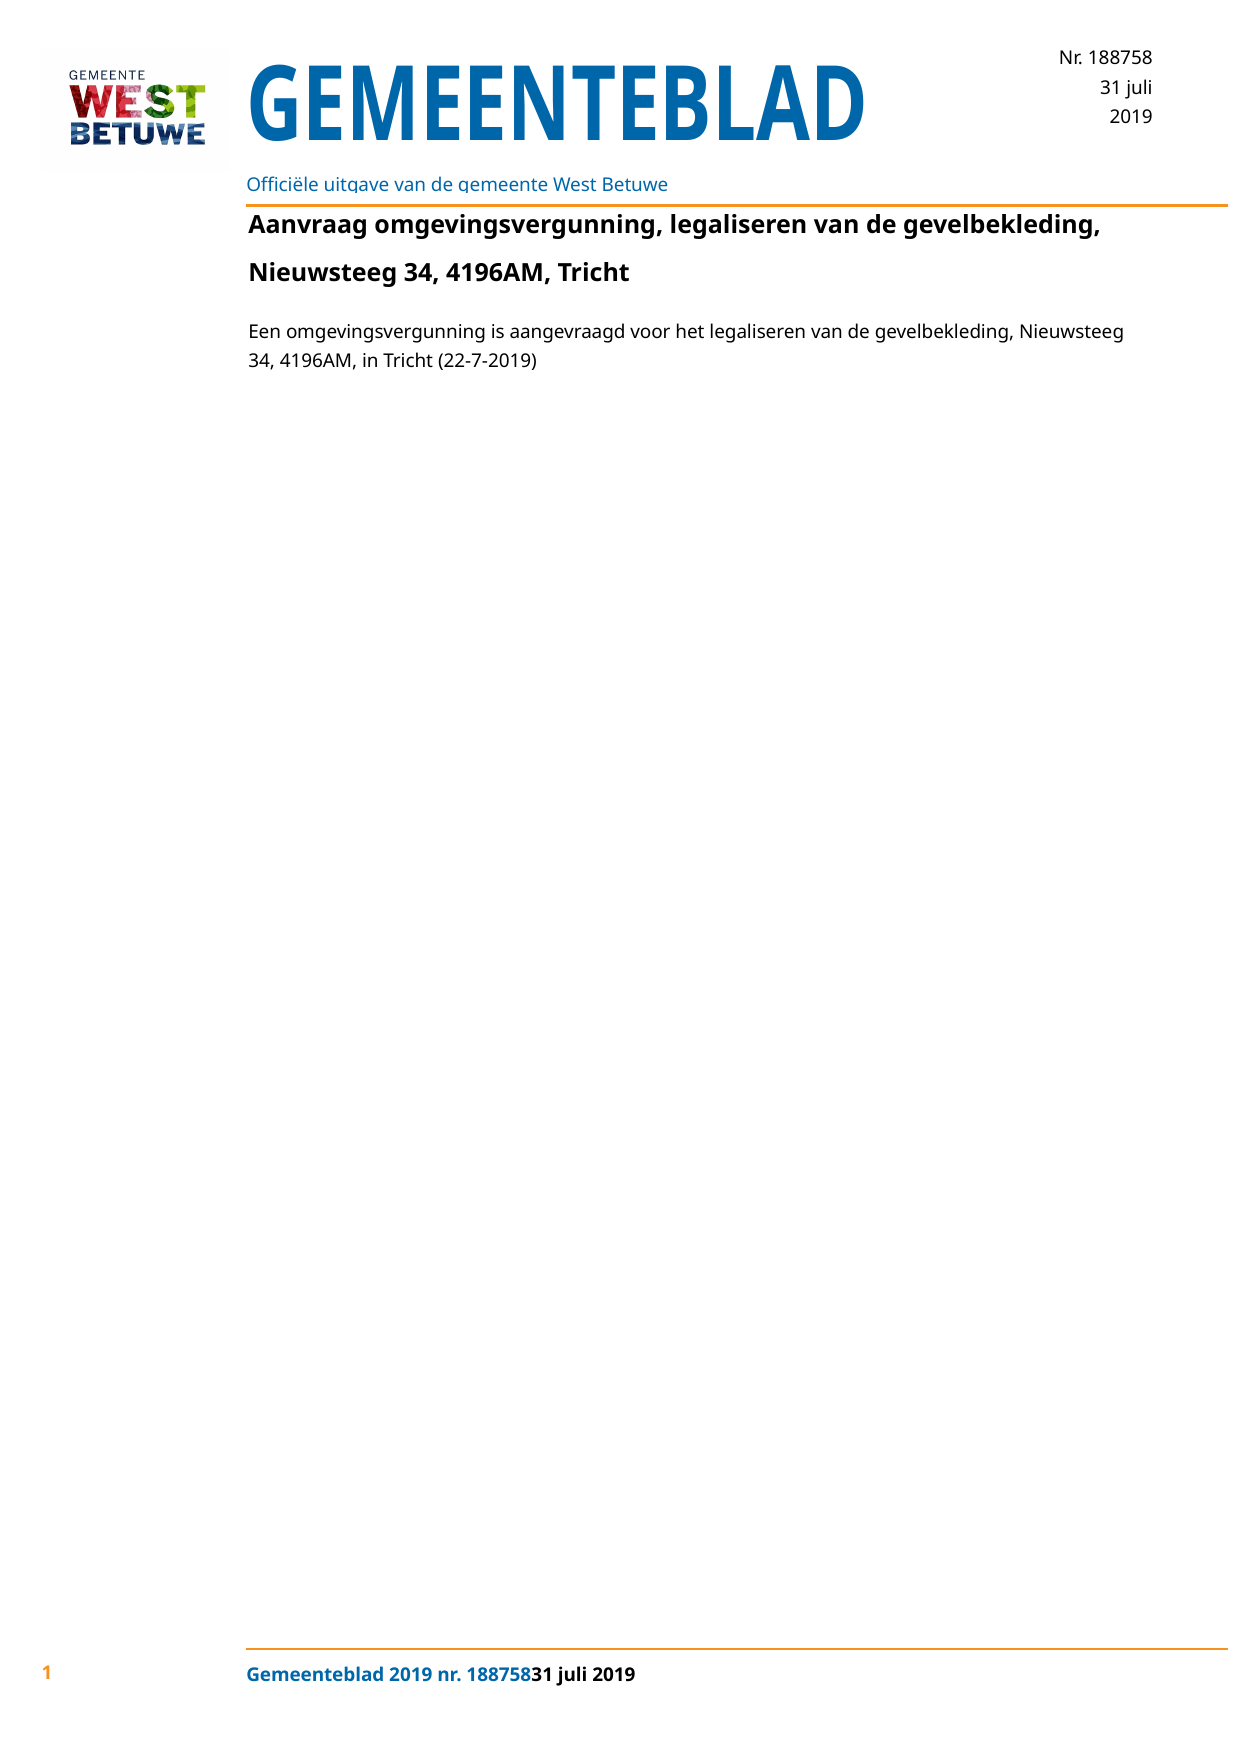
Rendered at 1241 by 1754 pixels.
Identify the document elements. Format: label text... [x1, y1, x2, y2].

text Aanvraag omgevingsvergunning, legaliseren van de gevelbekleding, Nieuwsteeg 34, 4196AM, Tricht [248, 207, 1152, 288]
picture [41, 47, 231, 172]
text Een omgevingsvergunning is aangevraagd voor het legaliseren van de gevelbekleding, Nieuwsteeg 34, 4196AM, in Tricht (22-7-2019) [248, 318, 1152, 373]
